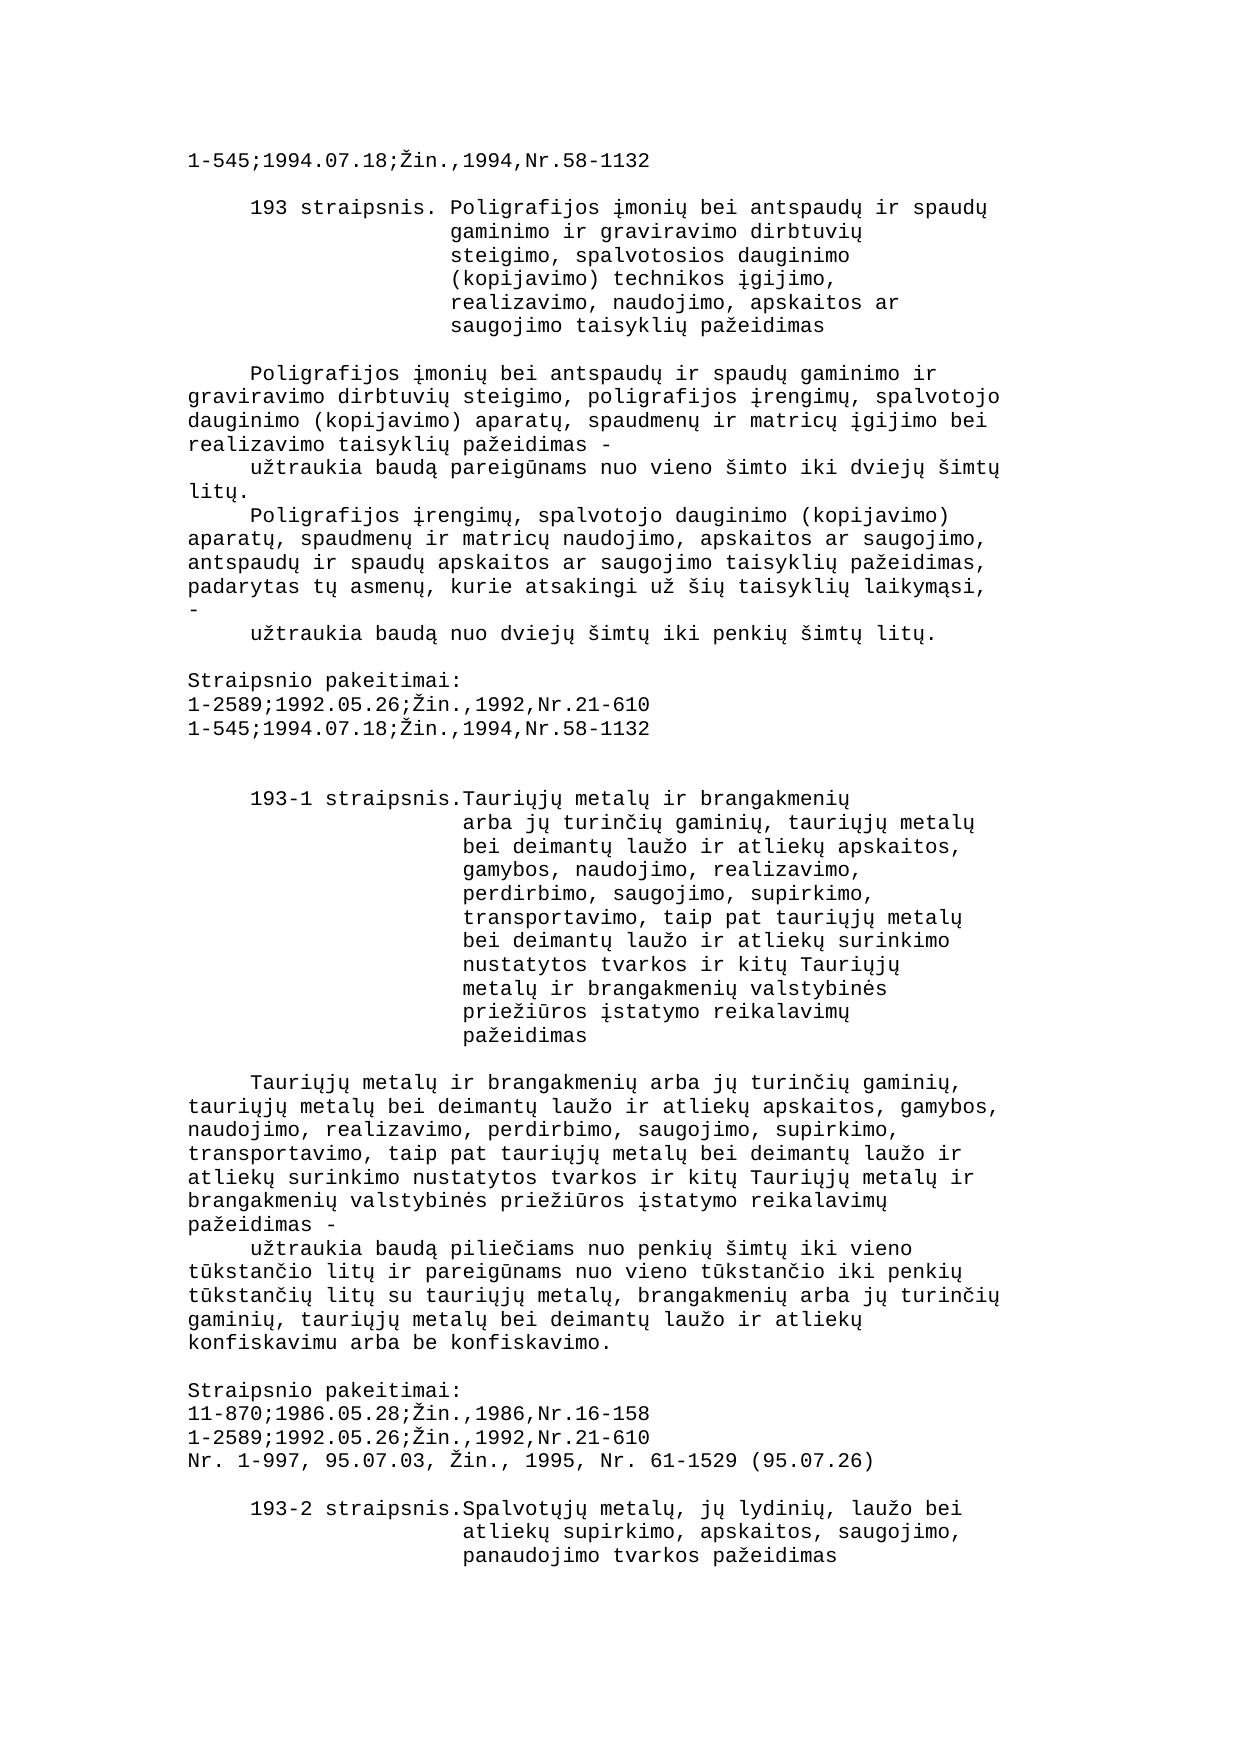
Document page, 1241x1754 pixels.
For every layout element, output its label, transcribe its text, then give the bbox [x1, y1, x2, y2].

text 193-2 straipsnis.Spalvotųjų metalų, jų lydinių, laužo bei [187, 1498, 1053, 1521]
text arba jų turinčių gaminių, tauriųjų metalų [187, 812, 1053, 836]
text Straipsnio pakeitimai: [187, 670, 1053, 694]
text Poligrafijos įrengimų, spalvotojo dauginimo (kopijavimo) [187, 505, 1053, 528]
text graviravimo dirbtuvių steigimo, poligrafijos įrengimų, spalvotojo [187, 386, 1053, 410]
text - [187, 599, 1053, 623]
text Tauriųjų metalų ir brangakmenių arba jų turinčių gaminių, [187, 1072, 1053, 1096]
text aparatų, spaudmenų ir matricų naudojimo, apskaitos ar saugojimo, [187, 528, 1053, 552]
text panaudojimo tvarkos pažeidimas [187, 1545, 1053, 1569]
text užtraukia baudą piliečiams nuo penkių šimtų iki vieno [187, 1238, 1053, 1261]
text gamybos, naudojimo, realizavimo, [187, 859, 1053, 883]
text transportavimo, taip pat tauriųjų metalų bei deimantų laužo ir [187, 1143, 1053, 1167]
text tūkstančių litų su tauriųjų metalų, brangakmenių arba jų turinčių [187, 1285, 1053, 1309]
text metalų ir brangakmenių valstybinės [187, 978, 1053, 1001]
text realizavimo, naudojimo, apskaitos ar [187, 292, 1053, 316]
text tūkstančio litų ir pareigūnams nuo vieno tūkstančio iki penkių [187, 1261, 1053, 1285]
text padarytas tų asmenų, kurie atsakingi už šių taisyklių laikymąsi, [187, 576, 1053, 599]
text gaminimo ir graviravimo dirbtuvių [187, 221, 1053, 244]
text tauriųjų metalų bei deimantų laužo ir atliekų apskaitos, gamybos, [187, 1096, 1053, 1119]
text transportavimo, taip pat tauriųjų metalų [187, 907, 1053, 930]
text (kopijavimo) technikos įgijimo, [187, 268, 1053, 292]
text atliekų surinkimo nustatytos tvarkos ir kitų Tauriųjų metalų ir [187, 1167, 1053, 1190]
text saugojimo taisyklių pažeidimas [187, 316, 1053, 339]
text pažeidimas - [187, 1214, 1053, 1238]
text dauginimo (kopijavimo) aparatų, spaudmenų ir matricų įgijimo bei [187, 410, 1053, 434]
text užtraukia baudą pareigūnams nuo vieno šimto iki dviejų šimtų [187, 457, 1053, 481]
text Straipsnio pakeitimai: [187, 1379, 1053, 1403]
text konfiskavimu arba be konfiskavimo. [187, 1332, 1053, 1356]
text 11-870;1986.05.28;Žin.,1986,Nr.16-158 [187, 1403, 1053, 1427]
text 193-1 straipsnis.Tauriųjų metalų ir brangakmenių [187, 788, 1053, 812]
text steigimo, spalvotosios dauginimo [187, 244, 1053, 268]
text priežiūros įstatymo reikalavimų [187, 1001, 1053, 1025]
text perdirbimo, saugojimo, supirkimo, [187, 883, 1053, 907]
text brangakmenių valstybinės priežiūros įstatymo reikalavimų [187, 1190, 1053, 1214]
text Poligrafijos įmonių bei antspaudų ir spaudų gaminimo ir [187, 363, 1053, 386]
text naudojimo, realizavimo, perdirbimo, saugojimo, supirkimo, [187, 1119, 1053, 1143]
text 1-545;1994.07.18;Žin.,1994,Nr.58-1132 [187, 717, 1053, 741]
text 1-2589;1992.05.26;Žin.,1992,Nr.21-610 [187, 694, 1053, 717]
text pažeidimas [187, 1025, 1053, 1048]
text 193 straipsnis. Poligrafijos įmonių bei antspaudų ir spaudų [187, 197, 1053, 221]
text antspaudų ir spaudų apskaitos ar saugojimo taisyklių pažeidimas, [187, 552, 1053, 576]
text atliekų supirkimo, apskaitos, saugojimo, [187, 1521, 1053, 1545]
text 1-2589;1992.05.26;Žin.,1992,Nr.21-610 [187, 1427, 1053, 1451]
text realizavimo taisyklių pažeidimas - [187, 434, 1053, 457]
text nustatytos tvarkos ir kitų Tauriųjų [187, 954, 1053, 978]
text užtraukia baudą nuo dviejų šimtų iki penkių šimtų litų. [187, 623, 1053, 647]
text litų. [187, 481, 1053, 505]
text 1-545;1994.07.18;Žin.,1994,Nr.58-1132 [187, 150, 1053, 174]
text gaminių, tauriųjų metalų bei deimantų laužo ir atliekų [187, 1309, 1053, 1332]
text bei deimantų laužo ir atliekų surinkimo [187, 930, 1053, 954]
text bei deimantų laužo ir atliekų apskaitos, [187, 836, 1053, 859]
text Nr. 1-997, 95.07.03, Žin., 1995, Nr. 61-1529 (95.07.26) [187, 1451, 1053, 1474]
